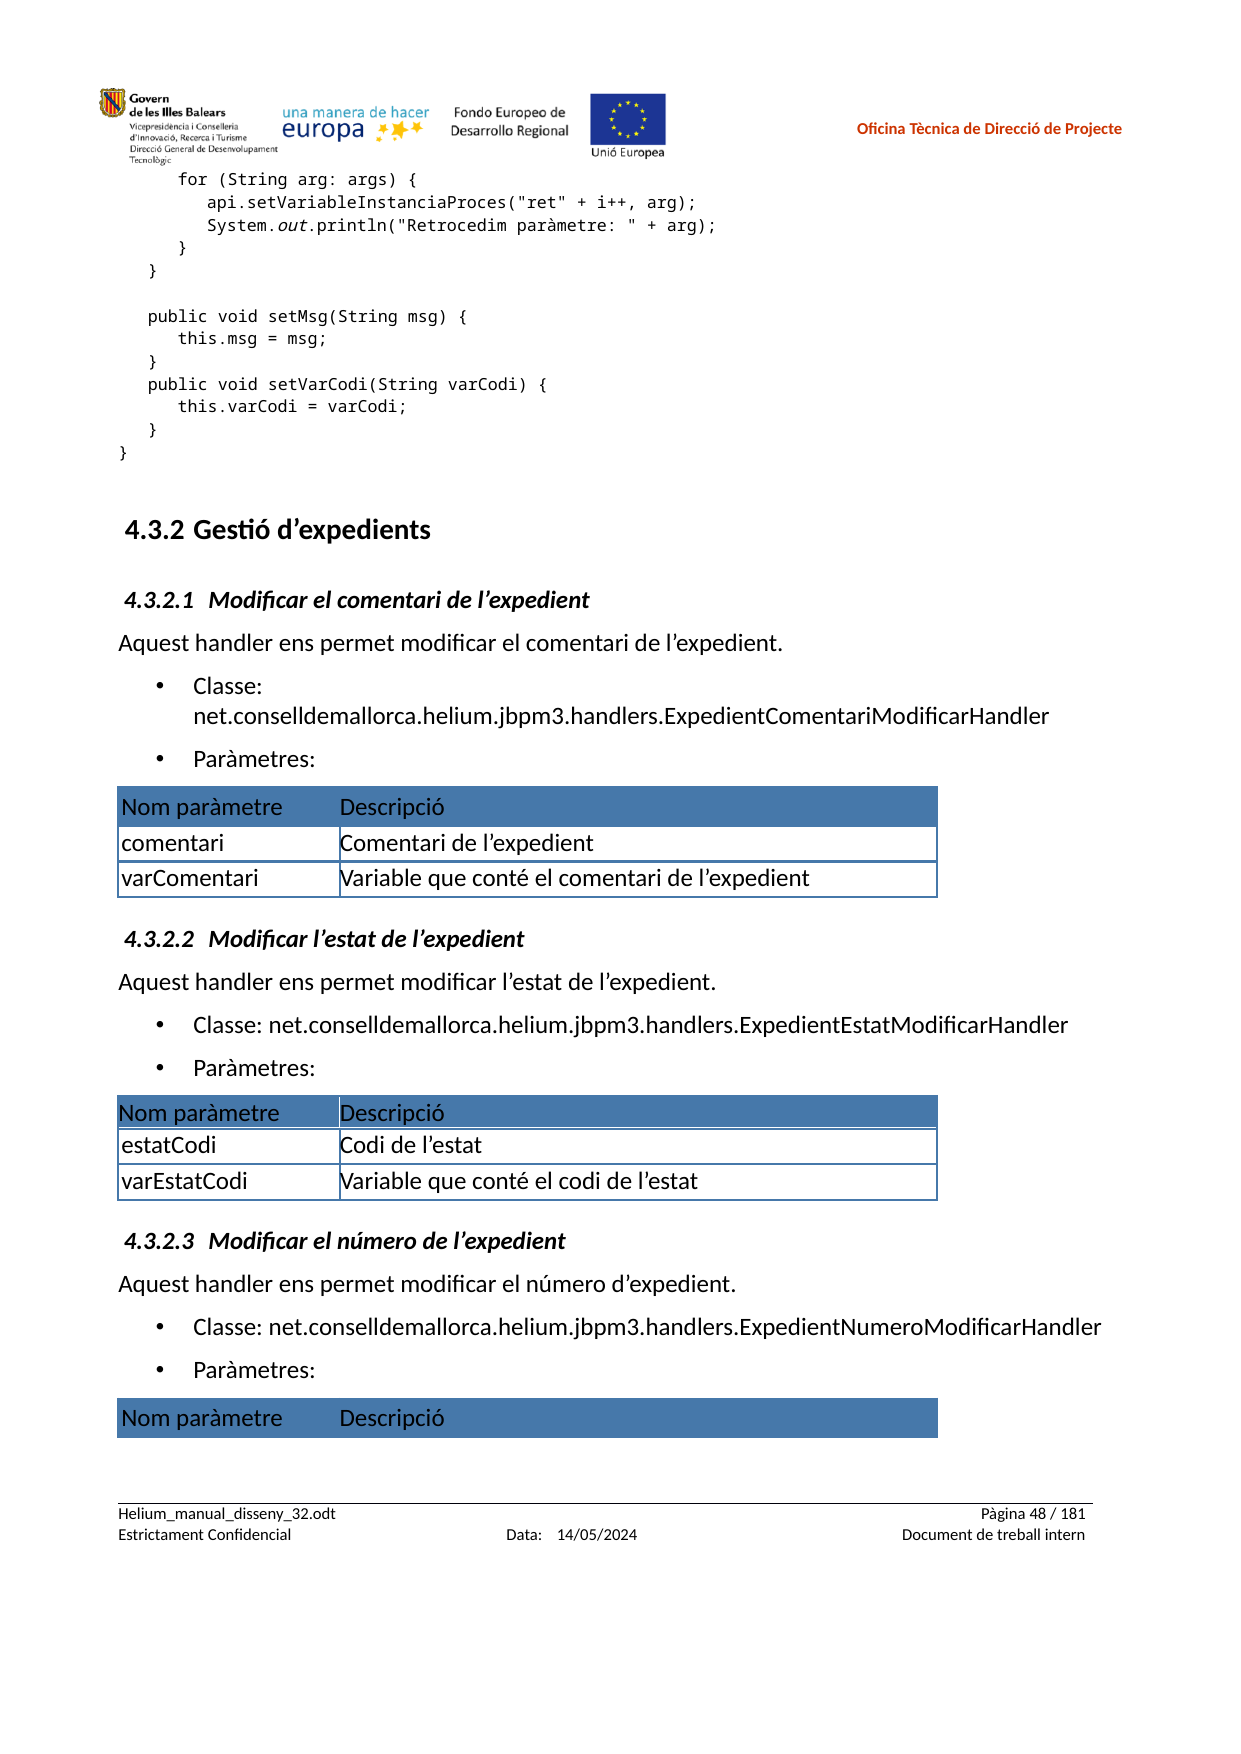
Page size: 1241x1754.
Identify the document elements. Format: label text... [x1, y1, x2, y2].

table_cell Codi de l’estat [341, 1130, 936, 1163]
table_cell Comentari de l’expedient [341, 827, 936, 860]
text } [118, 236, 1122, 259]
table_cell Variable que conté el codi de l’estat [341, 1165, 936, 1198]
list Paràmetres: [156, 1354, 1122, 1385]
text this.msg = msg; [118, 327, 1122, 349]
text Aquest handler ens permet modificar el comentari de l’expedient. [118, 627, 1122, 657]
subtitle Modificar el número de l’expedient [118, 1226, 1122, 1256]
list Classe: net.conselldemallorca.helium.jbpm3.handlers.ExpedientComentariModificarHandler [156, 670, 1122, 731]
subtitle Gestió d’expedients [118, 511, 1122, 546]
list Paràmetres: [156, 1052, 1122, 1082]
table_cell varComentari [119, 863, 339, 896]
list Classe: net.conselldemallorca.helium.jbpm3.handlers.ExpedientNumeroModificarHandler [156, 1311, 1122, 1342]
text System.out.println("Retrocedim paràmetre: " + arg); [118, 213, 1122, 236]
table_header Descripció [340, 1400, 936, 1436]
subtitle Modificar el comentari de l’expedient [118, 584, 1122, 614]
text } [118, 418, 1122, 440]
text Aquest handler ens permet modificar el número d’expedient. [118, 1268, 1122, 1299]
text } [118, 349, 1122, 372]
table_header Descripció [340, 1097, 936, 1127]
text } [118, 440, 1122, 463]
text } [118, 259, 1122, 281]
text this.varCodi = varCodi; [118, 395, 1122, 418]
table_cell estatCodi [119, 1130, 339, 1163]
table_header Nom paràmetre [119, 1400, 338, 1436]
picture [99, 87, 668, 166]
table_cell comentari [119, 827, 339, 860]
text Aquest handler ens permet modificar l’estat de l’expedient. [118, 966, 1122, 996]
table_header Nom paràmetre [119, 789, 339, 825]
list Classe: net.conselldemallorca.helium.jbpm3.handlers.ExpedientEstatModificarHandler [156, 1009, 1122, 1039]
text for (String arg: args) { [118, 168, 1122, 191]
text public void setMsg(String msg) { [118, 304, 1122, 327]
text api.setVariableInstanciaProces("ret" + i++, arg); [118, 191, 1122, 213]
table_header Nom paràmetre [119, 1097, 339, 1127]
table_cell Variable que conté el comentari de l’expedient [341, 863, 936, 896]
text public void setVarCodi(String varCodi) { [118, 372, 1122, 395]
table_header Descripció [341, 789, 936, 825]
list Paràmetres: [156, 743, 1122, 774]
table_cell varEstatCodi [119, 1165, 339, 1198]
subtitle Modificar l’estat de l’expedient [118, 923, 1122, 953]
